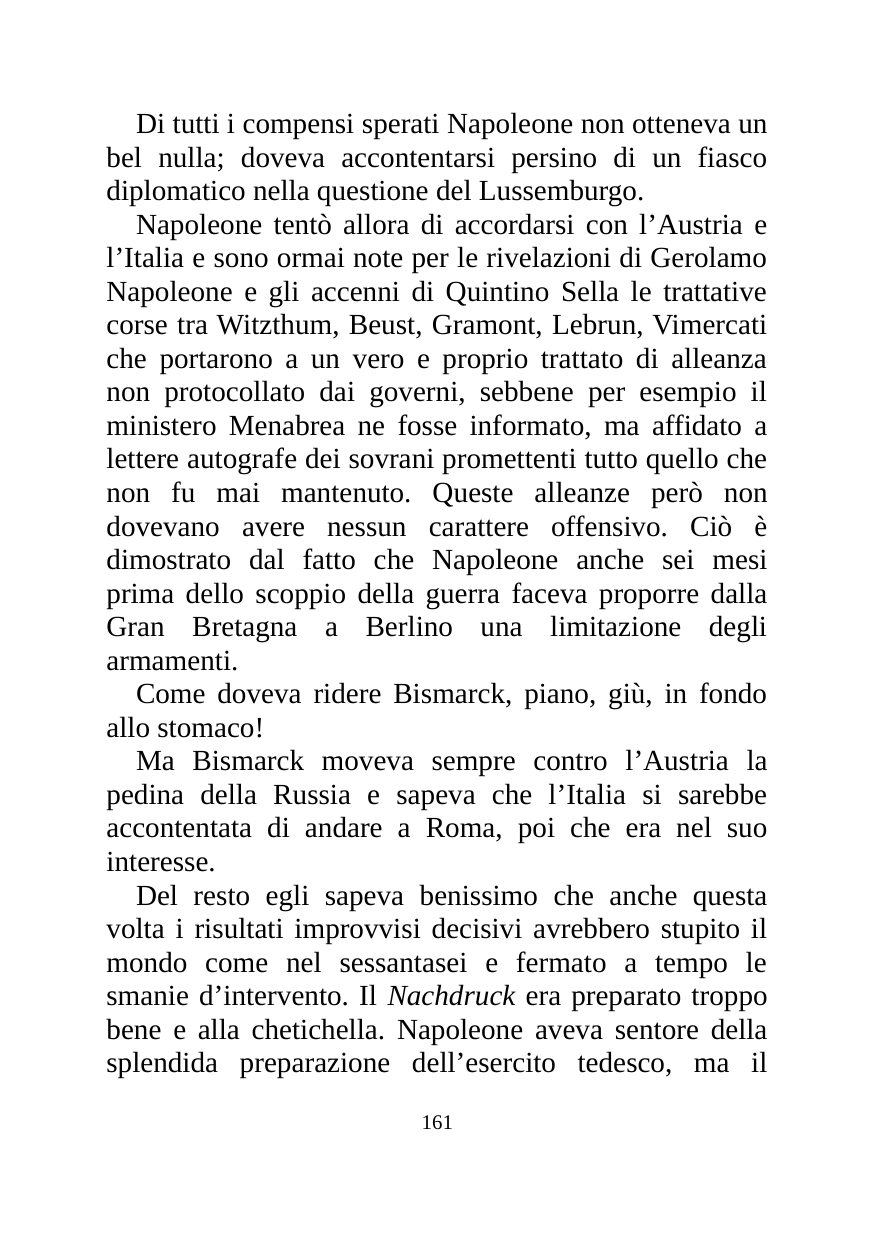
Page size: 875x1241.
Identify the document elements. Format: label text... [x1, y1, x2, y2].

text Napoleone tentò allora di accordarsi con l’Austria e l’Italia e sono ormai note per le rivelazioni di Gerolamo Napoleone e gli accenni di Quintino Sella le trattative corse tra Witzthum, Beust, Gramont, Lebrun, Vimercati che portarono a un vero e proprio trattato di alleanza non protocollato dai governi, sebbene per esempio il ministero Menabrea ne fosse informato, ma affidato a lettere autografe dei sovrani promettenti tutto quello che non fu mai mantenuto. Queste alleanze però non dovevano avere nessun carattere offensivo. Ciò è dimostrato dal fatto che Napoleone anche sei mesi prima dello scoppio della guerra faceva proporre dalla Gran Bretagna a Berlino una limitazione degli armamenti. [106, 207, 768, 676]
text Di tutti i compensi sperati Napoleone non otteneva un bel nulla; doveva accontentarsi persino di un fiasco diplomatico nella questione del Lussemburgo. [106, 106, 768, 207]
text Del resto egli sapeva benissimo che anche questa volta i risultati improvvisi decisivi avrebbero stupito il mondo come nel sessantasei e fermato a tempo le smanie d’intervento. Il Nachdruck era preparato troppo bene e alla chetichella. Napoleone aveva sentore della splendida preparazione dell’esercito tedesco, ma il [106, 878, 768, 1079]
text Come doveva ridere Bismarck, piano, giù, in fondo allo stomaco! [106, 676, 768, 743]
text Ma Bismarck moveva sempre contro l’Austria la pedina della Russia e sapeva che l’Italia si sarebbe accontentata di andare a Roma, poi che era nel suo interesse. [106, 743, 768, 878]
